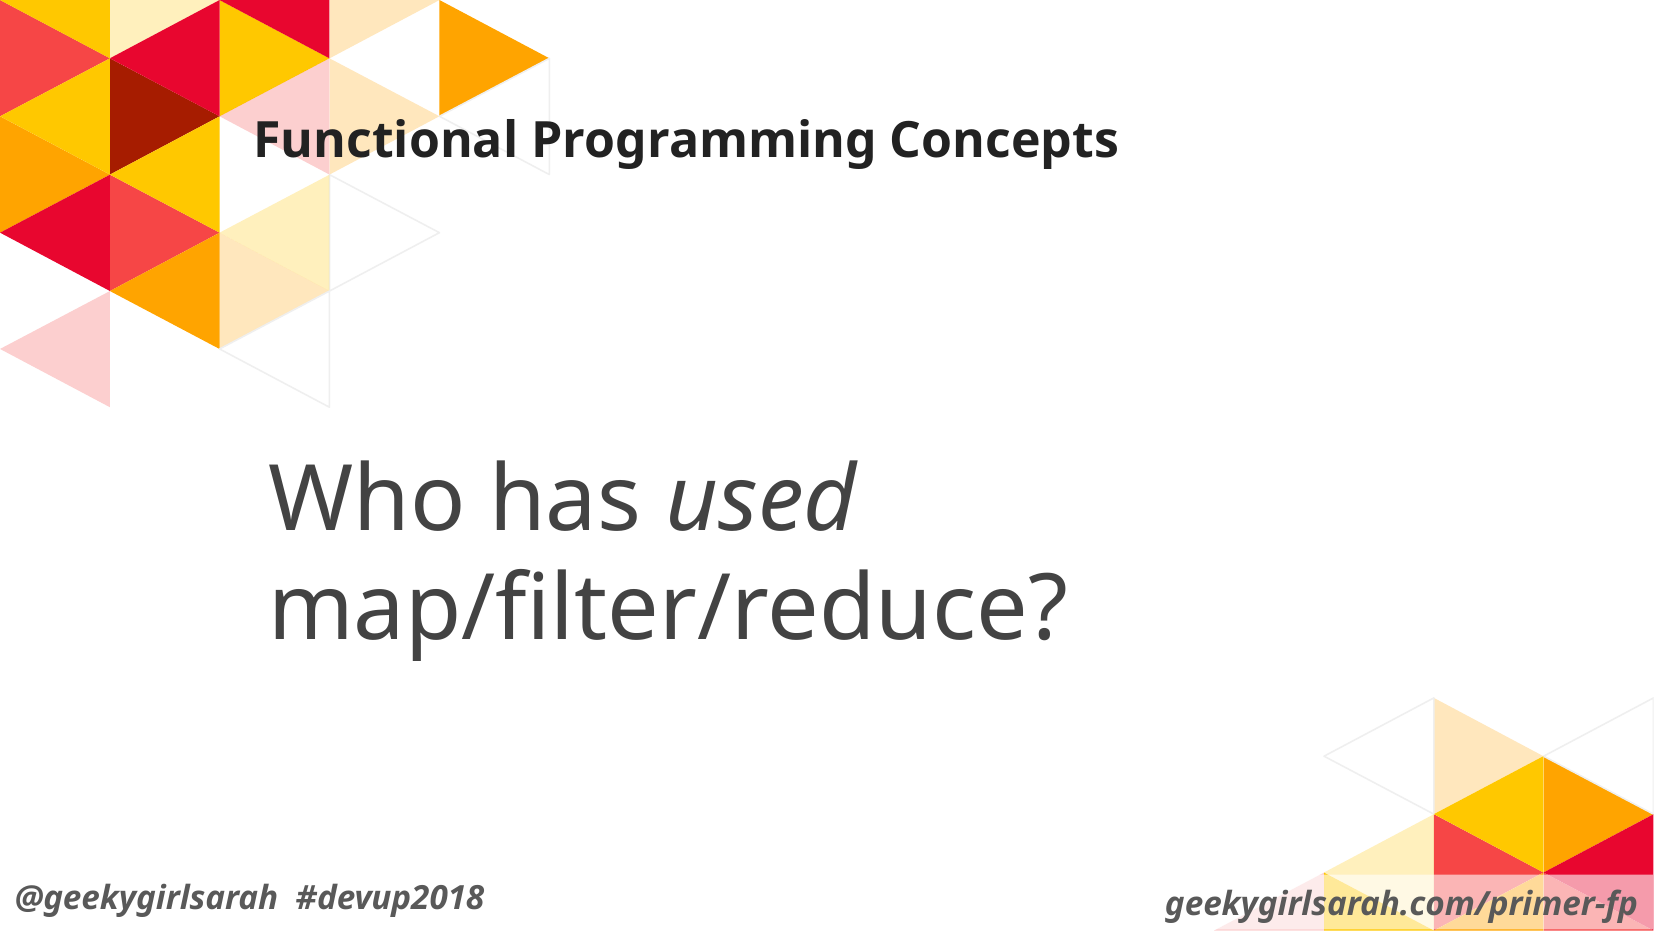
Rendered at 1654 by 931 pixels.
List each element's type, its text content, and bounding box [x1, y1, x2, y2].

title Functional Programming Concepts [238, 61, 1406, 183]
list Who has used map/filter/reduce? [238, 291, 1618, 900]
